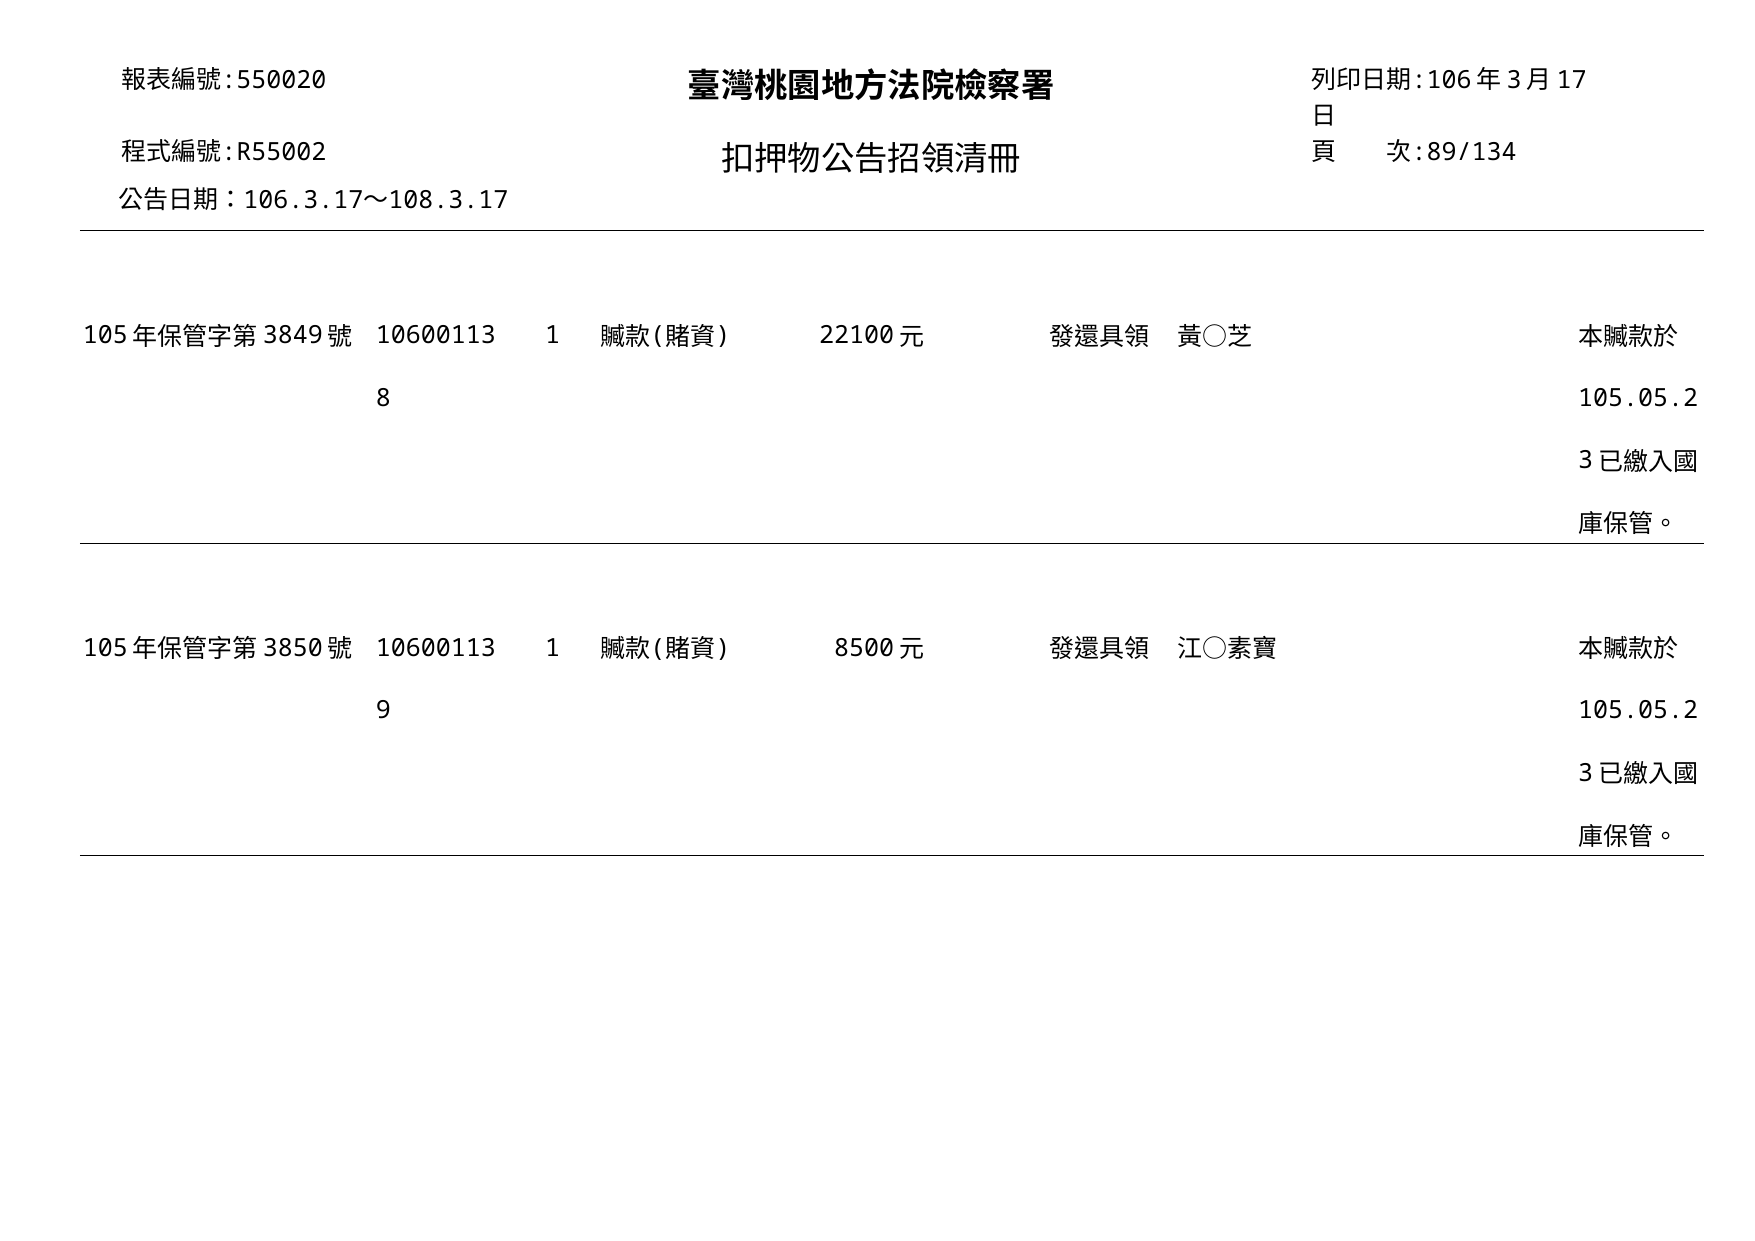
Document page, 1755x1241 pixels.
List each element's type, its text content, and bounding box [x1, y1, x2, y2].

table_cell [927, 231, 1046, 542]
table_cell 105年保管字第3849號 [80, 231, 373, 542]
table_cell 贓款(賭資) [597, 544, 807, 855]
table_cell 贓款(賭資) [597, 231, 807, 542]
table_cell 發還具領 [1046, 544, 1175, 855]
table_cell [927, 544, 1046, 855]
table_cell 本贓款於105.05.23已繳入國庫保管。 [1575, 544, 1704, 855]
table_cell 106001138 [373, 231, 507, 542]
table_cell 黃○芝 [1175, 231, 1317, 542]
table_cell [1317, 544, 1575, 855]
table_cell 106001139 [373, 544, 507, 855]
table_cell 105年保管字第3850號 [80, 544, 373, 855]
table_cell 本贓款於105.05.23已繳入國庫保管。 [1575, 231, 1704, 542]
table_cell [1317, 231, 1575, 542]
table_cell 發還具領 [1046, 231, 1175, 542]
table_cell 1 [507, 544, 597, 855]
table_cell 8500元 [808, 544, 927, 855]
table_cell 江○素寶 [1175, 544, 1317, 855]
table_cell 1 [507, 231, 597, 542]
table_cell 22100元 [808, 231, 927, 542]
